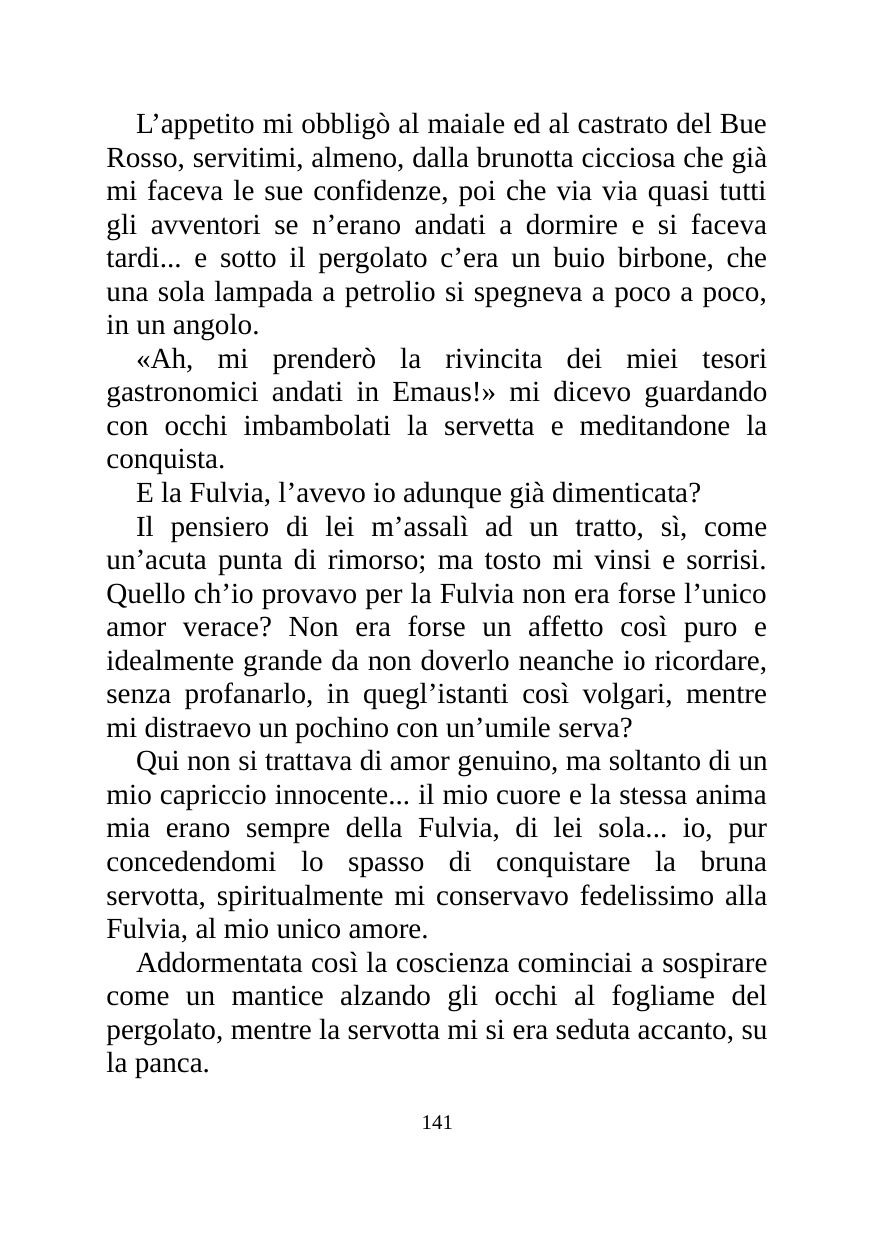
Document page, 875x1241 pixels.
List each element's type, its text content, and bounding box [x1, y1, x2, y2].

text «Ah, mi prenderò la rivincita dei miei tesori gastronomici andati in Emaus!» mi dicevo guardando con occhi imbambolati la servetta e meditandone la conquista. [106, 341, 768, 475]
text Qui non si trattava di amor genuino, ma soltanto di un mio capriccio innocente... il mio cuore e la stessa anima mia erano sempre della Fulvia, di lei sola... io, pur concedendomi lo spasso di conquistare la bruna servotta, spiritualmente mi conservavo fedelissimo alla Fulvia, al mio unico amore. [106, 743, 768, 945]
text Il pensiero di lei m’assalì ad un tratto, sì, come un’acuta punta di rimorso; ma tosto mi vinsi e sorrisi. Quello ch’io provavo per la Fulvia non era forse l’unico amor verace? Non era forse un affetto così puro e idealmente grande da non doverlo neanche io ricordare, senza profanarlo, in quegl’istanti così volgari, mentre mi distraevo un pochino con un’umile serva? [106, 509, 768, 743]
text L’appetito mi obbligò al maiale ed al castrato del Bue Rosso, servitimi, almeno, dalla brunotta cicciosa che già mi faceva le sue confidenze, poi che via via quasi tutti gli avventori se n’erano andati a dormire e si faceva tardi... e sotto il pergolato c’era un buio birbone, che una sola lampada a petrolio si spegneva a poco a poco, in un angolo. [106, 106, 768, 341]
text E la Fulvia, l’avevo io adunque già dimenticata? [106, 475, 768, 509]
text Addormentata così la coscienza cominciai a sospirare come un mantice alzando gli occhi al fogliame del pergolato, mentre la servotta mi si era seduta accanto, su la panca. [106, 945, 768, 1079]
